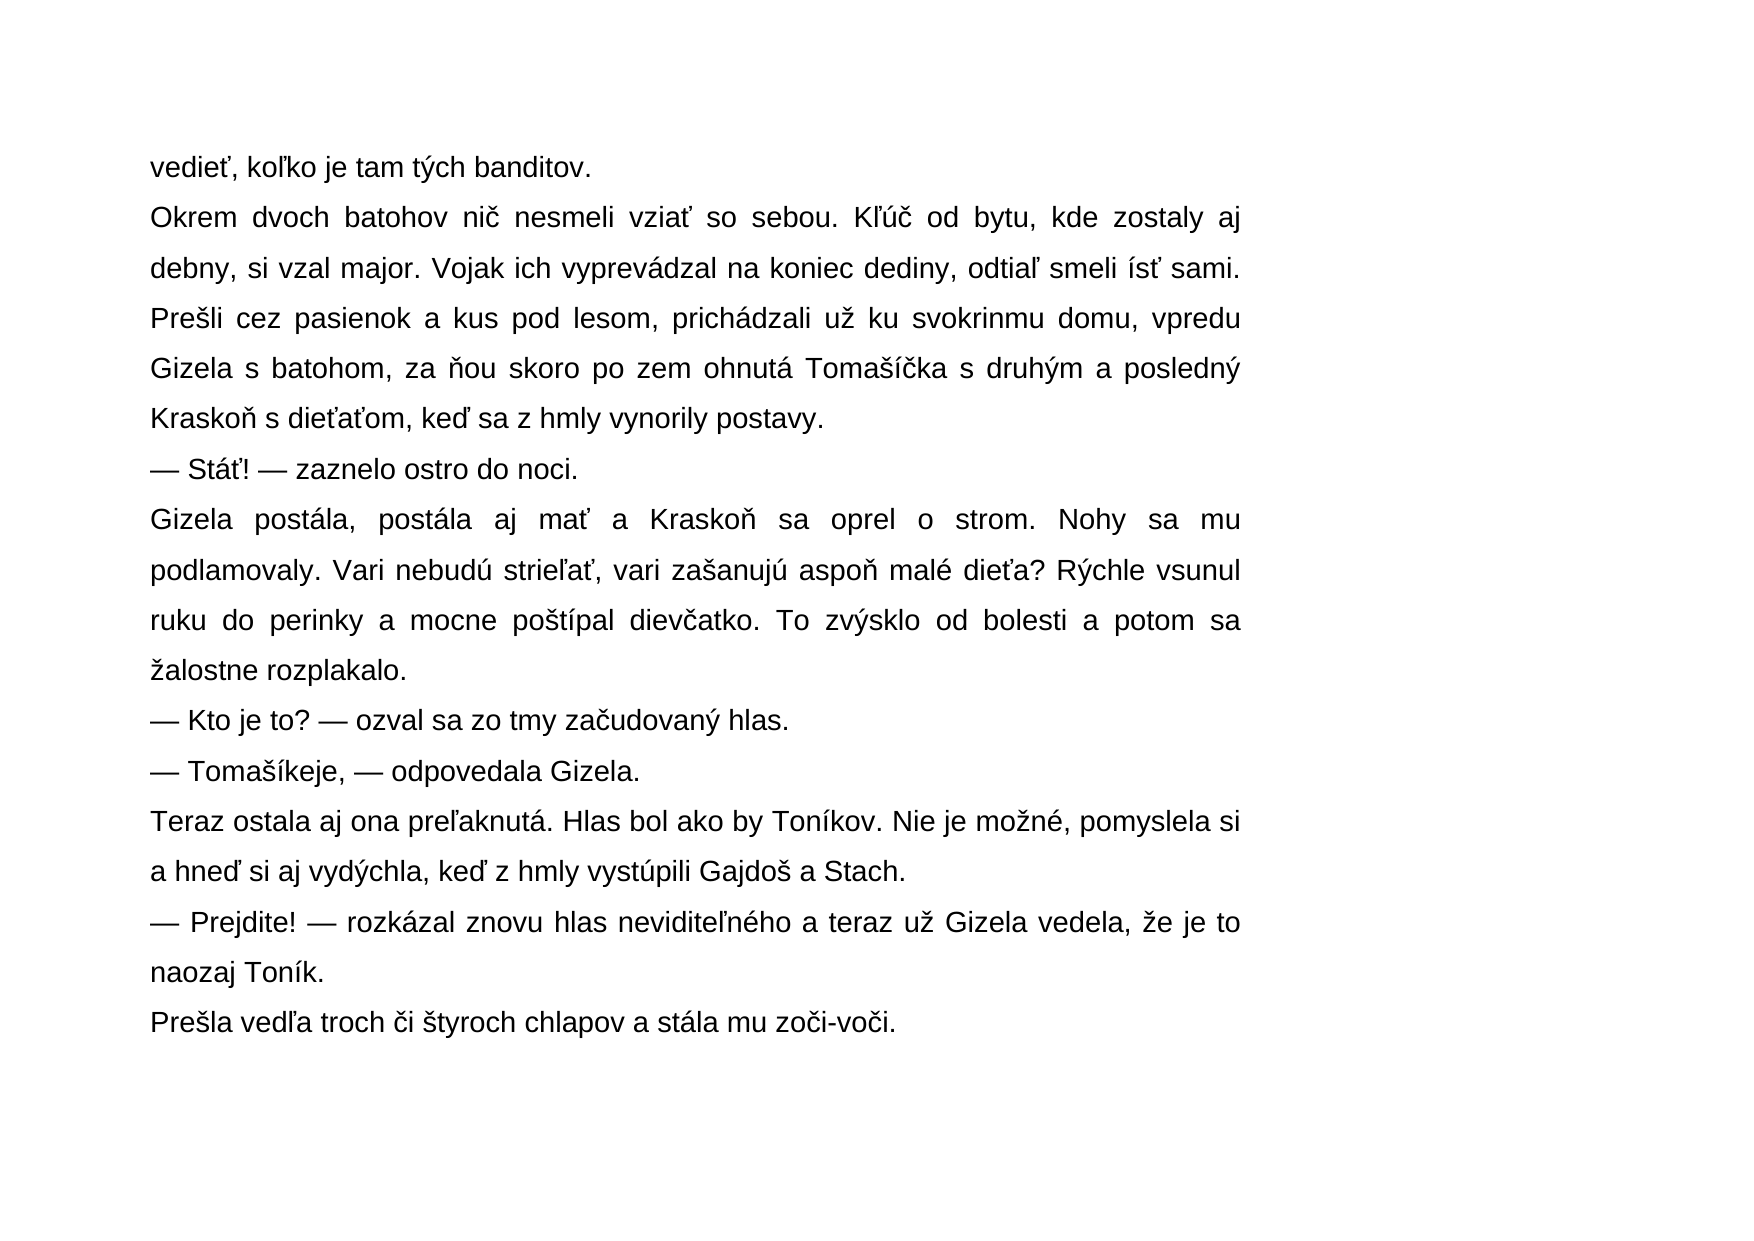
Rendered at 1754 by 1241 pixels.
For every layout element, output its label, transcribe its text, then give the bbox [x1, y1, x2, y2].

text Okrem dvoch batohov nič nesmeli vziať so sebou. Kľúč od bytu, kde zostaly aj debny, si vzal major. Vojak ich vyprevádzal na koniec dediny, odtiaľ smeli ísť sami. Prešli cez pasienok a kus pod lesom, prichádzali už ku svokrinmu domu, vpredu Gizela s batohom, za ňou skoro po zem ohnutá Tomašíčka s druhým a posledný Kraskoň s dieťaťom, keď sa z hmly vynorily postavy. [150, 200, 1243, 435]
text — Tomašíkeje, — odpovedala Gizela. [150, 754, 1243, 787]
text Gizela postála, postála aj mať a Kraskoň sa oprel o strom. Nohy sa mu podlamovaly. Vari nebudú strieľať, vari zašanujú aspoň malé dieťa? Rýchle vsunul ruku do perinky a mocne poštípal dievčatko. To zvýsklo od bolesti a potom sa žalostne rozplakalo. [150, 502, 1243, 687]
text vedieť, koľko je tam tých banditov. [150, 150, 1243, 183]
text — Kto je to? — ozval sa zo tmy začudovaný hlas. [150, 703, 1243, 737]
text — Stáť! — zaznelo ostro do noci. [150, 452, 1243, 485]
text — Prejdite! — rozkázal znovu hlas neviditeľného a teraz už Gizela vedela, že je to naozaj Toník. [150, 905, 1243, 988]
text Teraz ostala aj ona preľaknutá. Hlas bol ako by Toníkov. Nie je možné, pomyslela si a hneď si aj vydýchla, keď z hmly vystúpili Gajdoš a Stach. [150, 804, 1243, 888]
text Prešla vedľa troch či štyroch chlapov a stála mu zoči-voči. [150, 1005, 1243, 1039]
